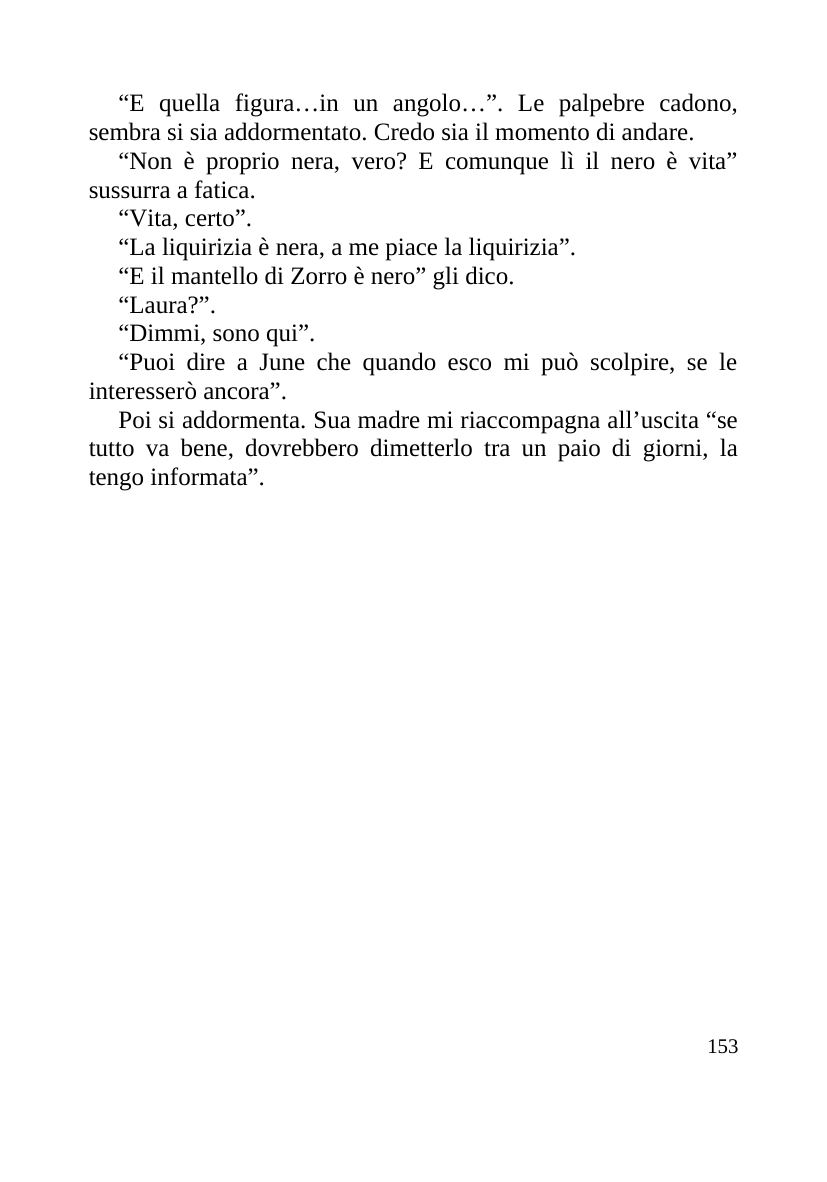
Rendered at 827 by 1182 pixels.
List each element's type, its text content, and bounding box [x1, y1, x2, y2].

text “La liquirizia è nera, a me piace la liquirizia”. [88, 232, 738, 261]
text “E il mantello di Zorro è nero” gli dico. [88, 261, 738, 290]
text “Laura?”. [88, 290, 738, 318]
text Poi si addormenta. Sua madre mi riaccompagna all’uscita “se tutto va bene, dovrebbero dimetterlo tra un paio di giorni, la tengo informata”. [88, 405, 738, 491]
text “Vita, certo”. [88, 203, 738, 232]
text “Puoi dire a June che quando esco mi può scolpire, se le interesserò ancora”. [88, 347, 738, 405]
text “E quella figura…in un angolo…”. Le palpebre cadono, sembra si sia addormentato. Credo sia il momento di andare. [88, 88, 738, 146]
text “Dimmi, sono qui”. [88, 318, 738, 347]
text “Non è proprio nera, vero? E comunque lì il nero è vita” sussurra a fatica. [88, 146, 738, 203]
